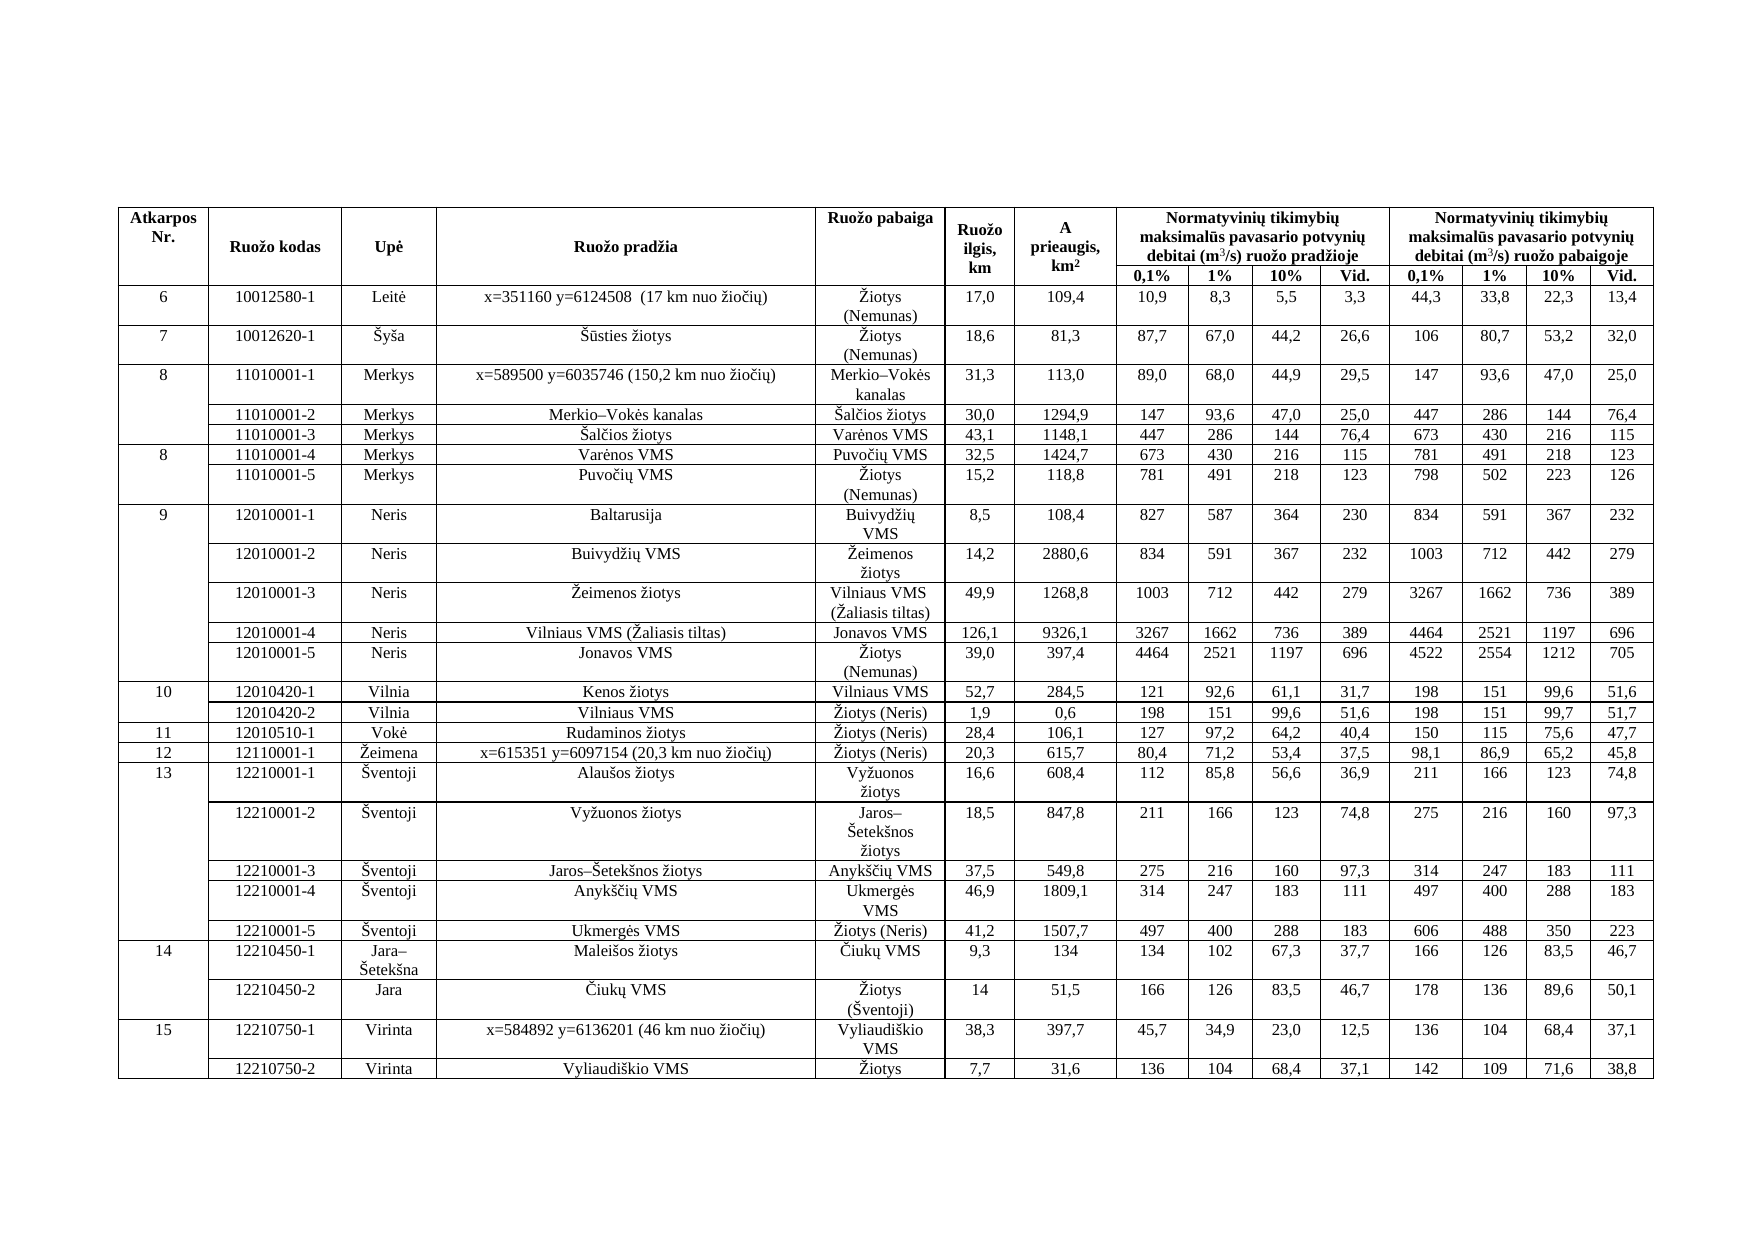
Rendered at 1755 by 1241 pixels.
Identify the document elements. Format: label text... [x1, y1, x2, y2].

table_cell 97,3 [1591, 803, 1653, 860]
table_cell Jara [342, 980, 436, 1018]
table_cell 89,0 [1117, 365, 1188, 403]
table_cell 166 [1390, 941, 1462, 979]
table_cell Žiotys (Neris) [816, 723, 944, 742]
table_cell 11010001-3 [209, 425, 341, 444]
table_cell 123 [1321, 465, 1389, 503]
table_cell Buivydžių VMS [816, 505, 944, 543]
table_cell 92,6 [1189, 682, 1252, 701]
table_cell Žiotys [816, 1059, 944, 1078]
table_cell 12010001-4 [209, 623, 341, 642]
table_cell 232 [1321, 544, 1389, 582]
table_cell Vid. [1321, 266, 1389, 285]
table_cell 1003 [1390, 544, 1462, 582]
table_cell 12210001-5 [209, 921, 341, 940]
table_cell 247 [1463, 861, 1526, 880]
table_cell 18,5 [946, 803, 1014, 860]
table_cell 23,0 [1253, 1020, 1320, 1058]
table_cell 705 [1591, 643, 1653, 681]
table_cell 126 [1591, 465, 1653, 503]
table_cell 1809,1 [1015, 881, 1116, 919]
table_cell 350 [1527, 921, 1590, 940]
table_cell 367 [1253, 544, 1320, 582]
table_cell 61,1 [1253, 682, 1320, 701]
table_cell 53,2 [1527, 326, 1590, 364]
table_cell 397,7 [1015, 1020, 1116, 1058]
table_cell 2880,6 [1015, 544, 1116, 582]
table_cell 497 [1390, 881, 1462, 919]
table_cell 798 [1390, 465, 1462, 503]
table_cell 74,8 [1591, 763, 1653, 801]
table_cell Vyžuonos žiotys [437, 803, 815, 860]
table_cell 37,7 [1321, 941, 1389, 979]
table_cell 12010420-2 [209, 703, 341, 722]
table_cell Merkio–Vokės kanalas [437, 405, 815, 424]
table_cell 22,3 [1527, 286, 1590, 325]
table_cell 65,2 [1527, 743, 1590, 762]
table_cell 123 [1527, 763, 1590, 801]
table_cell 17,0 [946, 286, 1014, 325]
table_cell 44,3 [1390, 286, 1462, 325]
table_cell 18,6 [946, 326, 1014, 364]
table_cell Neris [342, 623, 436, 642]
table_cell 8,3 [1189, 286, 1252, 325]
table_cell 288 [1253, 921, 1320, 940]
table_cell Rudaminos žiotys [437, 723, 815, 742]
table_cell 80,4 [1117, 743, 1188, 762]
table_cell 80,7 [1463, 326, 1526, 364]
table_cell 14 [119, 941, 208, 1018]
table_cell 1212 [1527, 643, 1590, 681]
table_cell 47,0 [1527, 365, 1590, 403]
table_cell 12010001-1 [209, 505, 341, 543]
table_cell 6 [119, 286, 208, 325]
table_cell 1424,7 [1015, 445, 1116, 464]
table_cell 183 [1321, 921, 1389, 940]
table_cell Jonavos VMS [437, 643, 815, 681]
table_cell Žiotys (Nemunas) [816, 465, 944, 503]
table_cell 108,4 [1015, 505, 1116, 543]
table_cell 12210750-1 [209, 1020, 341, 1058]
table_cell 712 [1189, 583, 1252, 622]
table_cell Žiotys (Nemunas) [816, 326, 944, 364]
table_cell 76,4 [1321, 425, 1389, 444]
table_cell 11 [119, 723, 208, 742]
table_cell 97,2 [1189, 723, 1252, 742]
table_cell 25,0 [1321, 405, 1389, 424]
table_cell 364 [1253, 505, 1320, 543]
table_cell Vyliaudiškio VMS [437, 1059, 815, 1078]
table_cell 12210450-1 [209, 941, 341, 979]
table_cell Virinta [342, 1020, 436, 1058]
table_cell 68,0 [1189, 365, 1252, 403]
table_cell 8 [119, 365, 208, 444]
table_cell 51,5 [1015, 980, 1116, 1018]
table_cell 51,6 [1591, 682, 1653, 701]
table_cell 7,7 [946, 1059, 1014, 1078]
table_header Ruožo kodas [209, 208, 341, 285]
table_cell 37,5 [1321, 743, 1389, 762]
table_cell Jara–Šetekšna [342, 941, 436, 979]
table_cell 1662 [1463, 583, 1526, 622]
table_cell 183 [1527, 861, 1590, 880]
table_cell 99,7 [1527, 703, 1590, 722]
table_cell 115 [1463, 723, 1526, 742]
table_cell 134 [1117, 941, 1188, 979]
table_cell Šalčios žiotys [437, 425, 815, 444]
table_cell 29,5 [1321, 365, 1389, 403]
table_cell 397,4 [1015, 643, 1116, 681]
table_cell 9,3 [946, 941, 1014, 979]
table_cell 712 [1463, 544, 1526, 582]
table_cell 12110001-1 [209, 743, 341, 762]
table_cell Ukmergės VMS [816, 881, 944, 919]
table_cell Vyžuonos žiotys [816, 763, 944, 801]
table_cell 31,6 [1015, 1059, 1116, 1078]
table_cell 13,4 [1591, 286, 1653, 325]
table_cell 275 [1117, 861, 1188, 880]
table_cell x=351160 y=6124508 (17 km nuo žiočių) [437, 286, 815, 325]
table_cell Baltarusija [437, 505, 815, 543]
table_cell 279 [1591, 544, 1653, 582]
table_cell Vilniaus VMS [437, 703, 815, 722]
table_cell 736 [1253, 623, 1320, 642]
table_cell Žiotys (Neris) [816, 921, 944, 940]
table_cell 591 [1189, 544, 1252, 582]
table_cell Puvočių VMS [437, 465, 815, 503]
table_cell 76,4 [1591, 405, 1653, 424]
table_cell 142 [1390, 1059, 1462, 1078]
table_cell 279 [1321, 583, 1389, 622]
table_cell Vid. [1591, 266, 1653, 285]
table_cell 83,5 [1253, 980, 1320, 1018]
table_cell 115 [1321, 445, 1389, 464]
table_cell Neris [342, 505, 436, 543]
table_cell Žiotys (Neris) [816, 743, 944, 762]
table_cell 8 [119, 445, 208, 503]
table_cell 10% [1527, 266, 1590, 285]
table_cell x=589500 y=6035746 (150,2 km nuo žiočių) [437, 365, 815, 403]
table_cell 400 [1189, 921, 1252, 940]
table_cell 89,6 [1527, 980, 1590, 1018]
table_cell 93,6 [1189, 405, 1252, 424]
table_cell Merkys [342, 465, 436, 503]
table_cell 218 [1253, 465, 1320, 503]
table_cell 232 [1591, 505, 1653, 543]
table_cell Šventoji [342, 861, 436, 880]
table_cell 144 [1527, 405, 1590, 424]
table_cell 32,0 [1591, 326, 1653, 364]
table_cell Jonavos VMS [816, 623, 944, 642]
table_cell 67,0 [1189, 326, 1252, 364]
table_cell 314 [1390, 861, 1462, 880]
table_cell 102 [1189, 941, 1252, 979]
table_cell Merkio–Vokės kanalas [816, 365, 944, 403]
table_header Ruožo pabaiga [816, 208, 944, 285]
table_cell 34,9 [1189, 1020, 1252, 1058]
table_cell 112 [1117, 763, 1188, 801]
table_cell 0,6 [1015, 703, 1116, 722]
table_cell Vilniaus VMS (Žaliasis tiltas) [816, 583, 944, 622]
table_cell 12 [119, 743, 208, 762]
table_cell 223 [1591, 921, 1653, 940]
table_cell 44,2 [1253, 326, 1320, 364]
table_cell 247 [1189, 881, 1252, 919]
table_cell Čiukų VMS [437, 980, 815, 1018]
table_cell 38,3 [946, 1020, 1014, 1058]
table_cell 25,0 [1591, 365, 1653, 403]
table_cell 166 [1463, 763, 1526, 801]
table_cell 160 [1253, 861, 1320, 880]
table_cell 11010001-4 [209, 445, 341, 464]
table_cell 178 [1390, 980, 1462, 1018]
table_cell Šūsties žiotys [437, 326, 815, 364]
table_cell 144 [1253, 425, 1320, 444]
table_cell 85,8 [1189, 763, 1252, 801]
table_cell Varėnos VMS [816, 425, 944, 444]
table_cell Merkys [342, 425, 436, 444]
table_cell 606 [1390, 921, 1462, 940]
table_cell 834 [1390, 505, 1462, 543]
table_cell 51,7 [1591, 703, 1653, 722]
table_cell 284,5 [1015, 682, 1116, 701]
table_cell 12,5 [1321, 1020, 1389, 1058]
table_cell 109,4 [1015, 286, 1116, 325]
table_cell 111 [1591, 861, 1653, 880]
table_cell 136 [1390, 1020, 1462, 1058]
table_cell 198 [1117, 703, 1188, 722]
table_cell 151 [1463, 703, 1526, 722]
table_cell 389 [1321, 623, 1389, 642]
table_cell 31,3 [946, 365, 1014, 403]
table_cell 37,1 [1591, 1020, 1653, 1058]
table_cell 10012620-1 [209, 326, 341, 364]
table_cell 198 [1390, 703, 1462, 722]
table_cell 216 [1253, 445, 1320, 464]
table_cell 781 [1117, 465, 1188, 503]
table_header Upė [342, 208, 436, 285]
table_header Normatyvinių tikimybių maksimalūs pavasario potvynių debitai (m3/s) ruožo pradžioje [1117, 208, 1389, 265]
table_cell Kenos žiotys [437, 682, 815, 701]
table_cell 126,1 [946, 623, 1014, 642]
table_cell Puvočių VMS [816, 445, 944, 464]
table_cell Vilnia [342, 703, 436, 722]
table_cell 160 [1527, 803, 1590, 860]
table_cell Varėnos VMS [437, 445, 815, 464]
table_cell Vilniaus VMS (Žaliasis tiltas) [437, 623, 815, 642]
table_cell Šventoji [342, 881, 436, 919]
table_cell Leitė [342, 286, 436, 325]
table_cell 147 [1390, 365, 1462, 403]
table_cell 99,6 [1253, 703, 1320, 722]
table_cell Žiotys (Nemunas) [816, 643, 944, 681]
table_cell 93,6 [1463, 365, 1526, 403]
table_header Ruožo pradžia [437, 208, 815, 285]
table_cell 33,8 [1463, 286, 1526, 325]
table_cell 26,6 [1321, 326, 1389, 364]
table_cell 12010001-5 [209, 643, 341, 681]
table_cell 134 [1015, 941, 1116, 979]
table_cell 781 [1390, 445, 1462, 464]
table_cell 11010001-5 [209, 465, 341, 503]
table_cell 1294,9 [1015, 405, 1116, 424]
table_cell Šyša [342, 326, 436, 364]
table_cell 4464 [1117, 643, 1188, 681]
table_cell 51,6 [1321, 703, 1389, 722]
table_cell 2554 [1463, 643, 1526, 681]
table_cell 430 [1189, 445, 1252, 464]
table_cell 111 [1321, 881, 1389, 919]
table_cell 12010420-1 [209, 682, 341, 701]
table_cell Neris [342, 643, 436, 681]
table_cell 430 [1463, 425, 1526, 444]
table_header Ruožo ilgis, km [946, 208, 1014, 285]
table_cell 488 [1463, 921, 1526, 940]
table_cell 12010510-1 [209, 723, 341, 742]
table_cell Šalčios žiotys [816, 405, 944, 424]
table_cell 1197 [1527, 623, 1590, 642]
table_cell 1197 [1253, 643, 1320, 681]
table_cell 218 [1527, 445, 1590, 464]
table_cell 30,0 [946, 405, 1014, 424]
table_cell 11010001-2 [209, 405, 341, 424]
table_cell 7 [119, 326, 208, 364]
table_cell 118,8 [1015, 465, 1116, 503]
table_cell 615,7 [1015, 743, 1116, 762]
table_cell 10,9 [1117, 286, 1188, 325]
table_cell x=615351 y=6097154 (20,3 km nuo žiočių) [437, 743, 815, 762]
table_cell 127 [1117, 723, 1188, 742]
table_cell 53,4 [1253, 743, 1320, 762]
table_cell 10% [1253, 266, 1320, 285]
table_cell 126 [1463, 941, 1526, 979]
table_cell 1507,7 [1015, 921, 1116, 940]
table_cell 46,9 [946, 881, 1014, 919]
table_cell 3267 [1390, 583, 1462, 622]
table_cell x=584892 y=6136201 (46 km nuo žiočių) [437, 1020, 815, 1058]
table_cell 608,4 [1015, 763, 1116, 801]
table_cell 86,9 [1463, 743, 1526, 762]
table_cell 47,0 [1253, 405, 1320, 424]
table_cell 151 [1463, 682, 1526, 701]
table_cell 1% [1189, 266, 1252, 285]
table_cell 1148,1 [1015, 425, 1116, 444]
table_cell 121 [1117, 682, 1188, 701]
table_cell 147 [1117, 405, 1188, 424]
table_cell 50,1 [1591, 980, 1653, 1018]
table_cell 275 [1390, 803, 1462, 860]
table_cell 71,6 [1527, 1059, 1590, 1078]
table_cell Vokė [342, 723, 436, 742]
table_header Atkarpos Nr. [119, 208, 208, 285]
table_cell Šventoji [342, 921, 436, 940]
table_cell 67,3 [1253, 941, 1320, 979]
table_cell Žiotys (Neris) [816, 703, 944, 722]
table_cell 123 [1591, 445, 1653, 464]
table_cell 97,3 [1321, 861, 1389, 880]
table_cell Maleišos žiotys [437, 941, 815, 979]
table_cell 0,1% [1390, 266, 1462, 285]
table_cell 45,7 [1117, 1020, 1188, 1058]
table_cell 16,6 [946, 763, 1014, 801]
table_cell 1268,8 [1015, 583, 1116, 622]
table_cell 736 [1527, 583, 1590, 622]
table_cell 216 [1189, 861, 1252, 880]
table_cell 591 [1463, 505, 1526, 543]
table_cell Ukmergės VMS [437, 921, 815, 940]
table_cell Buivydžių VMS [437, 544, 815, 582]
table_cell 71,2 [1189, 743, 1252, 762]
table_cell 9 [119, 505, 208, 681]
table_cell 68,4 [1527, 1020, 1590, 1058]
table_cell 497 [1117, 921, 1188, 940]
table_cell 12210001-1 [209, 763, 341, 801]
table_cell 1,9 [946, 703, 1014, 722]
table_cell 9326,1 [1015, 623, 1116, 642]
table_cell 447 [1117, 425, 1188, 444]
table_cell 28,4 [946, 723, 1014, 742]
table_cell 491 [1463, 445, 1526, 464]
table_cell Jaros–Šetekšnos žiotys [437, 861, 815, 880]
table_cell 41,2 [946, 921, 1014, 940]
table_cell Alaušos žiotys [437, 763, 815, 801]
table_cell 150 [1390, 723, 1462, 742]
table_cell 389 [1591, 583, 1653, 622]
table_cell 123 [1253, 803, 1320, 860]
table_cell 64,2 [1253, 723, 1320, 742]
table_cell 99,6 [1527, 682, 1590, 701]
table_cell 1% [1463, 266, 1526, 285]
table_cell 216 [1527, 425, 1590, 444]
table_cell 286 [1463, 405, 1526, 424]
table_cell 32,5 [946, 445, 1014, 464]
table_cell 847,8 [1015, 803, 1116, 860]
table_cell 113,0 [1015, 365, 1116, 403]
table_cell 447 [1390, 405, 1462, 424]
table_cell 14,2 [946, 544, 1014, 582]
table_cell 68,4 [1253, 1059, 1320, 1078]
table_cell Vyliaudiškio VMS [816, 1020, 944, 1058]
table_cell 166 [1189, 803, 1252, 860]
table_cell 46,7 [1321, 980, 1389, 1018]
table_cell Jaros–Šetekšnos žiotys [816, 803, 944, 860]
table_cell Neris [342, 583, 436, 622]
table_cell 198 [1390, 682, 1462, 701]
table_cell 5,5 [1253, 286, 1320, 325]
table_cell 104 [1189, 1059, 1252, 1078]
table_cell 15 [119, 1020, 208, 1078]
table_cell 10012580-1 [209, 286, 341, 325]
table_cell 286 [1189, 425, 1252, 444]
table_cell 49,9 [946, 583, 1014, 622]
table_cell 400 [1463, 881, 1526, 919]
table_cell 15,2 [946, 465, 1014, 503]
table_cell 502 [1463, 465, 1526, 503]
table_cell 211 [1117, 803, 1188, 860]
table_cell 8,5 [946, 505, 1014, 543]
table_cell 0,1% [1117, 266, 1188, 285]
table_cell 75,6 [1527, 723, 1590, 742]
table_cell 109 [1463, 1059, 1526, 1078]
table_cell 3,3 [1321, 286, 1389, 325]
table_cell 230 [1321, 505, 1389, 543]
table_cell 549,8 [1015, 861, 1116, 880]
table_cell 183 [1253, 881, 1320, 919]
table_cell Žeimenos žiotys [437, 583, 815, 622]
table_cell 1662 [1189, 623, 1252, 642]
table_cell 37,1 [1321, 1059, 1389, 1078]
table_cell Anykščių VMS [816, 861, 944, 880]
table_cell 491 [1189, 465, 1252, 503]
table_cell 126 [1189, 980, 1252, 1018]
table_cell 47,7 [1591, 723, 1653, 742]
table_cell 442 [1253, 583, 1320, 622]
table_header A prieaugis, km2 [1015, 208, 1116, 285]
table_cell 12010001-3 [209, 583, 341, 622]
table_cell Šventoji [342, 763, 436, 801]
table_cell 673 [1390, 425, 1462, 444]
table_cell 4464 [1390, 623, 1462, 642]
table_cell Žeimenos žiotys [816, 544, 944, 582]
table_cell Neris [342, 544, 436, 582]
table_cell 2521 [1189, 643, 1252, 681]
table_cell 56,6 [1253, 763, 1320, 801]
table_header Normatyvinių tikimybių maksimalūs pavasario potvynių debitai (m3/s) ruožo pabaigoje [1390, 208, 1653, 265]
table_cell Šventoji [342, 803, 436, 860]
table_cell 74,8 [1321, 803, 1389, 860]
table_cell 136 [1463, 980, 1526, 1018]
table_cell 104 [1463, 1020, 1526, 1058]
table_cell 12210001-3 [209, 861, 341, 880]
table_cell 288 [1527, 881, 1590, 919]
table_cell Vilnia [342, 682, 436, 701]
table_cell Čiukų VMS [816, 941, 944, 979]
table_cell Žiotys (Nemunas) [816, 286, 944, 325]
table_cell Merkys [342, 365, 436, 403]
table_cell 834 [1117, 544, 1188, 582]
table_cell 106,1 [1015, 723, 1116, 742]
table_cell 46,7 [1591, 941, 1653, 979]
table_cell 587 [1189, 505, 1252, 543]
table_cell 39,0 [946, 643, 1014, 681]
table_cell 3267 [1117, 623, 1188, 642]
table_cell 4522 [1390, 643, 1462, 681]
table_cell 183 [1591, 881, 1653, 919]
table_cell 12210001-4 [209, 881, 341, 919]
table_cell 151 [1189, 703, 1252, 722]
table_cell 11010001-1 [209, 365, 341, 403]
table_cell 20,3 [946, 743, 1014, 762]
table_cell 223 [1527, 465, 1590, 503]
table_cell 81,3 [1015, 326, 1116, 364]
table_cell 166 [1117, 980, 1188, 1018]
table_cell 106 [1390, 326, 1462, 364]
table_cell Merkys [342, 405, 436, 424]
table_cell 115 [1591, 425, 1653, 444]
table_cell 83,5 [1527, 941, 1590, 979]
table_cell 52,7 [946, 682, 1014, 701]
table_cell 696 [1321, 643, 1389, 681]
table_cell Virinta [342, 1059, 436, 1078]
table_cell 2521 [1463, 623, 1526, 642]
table_cell Merkys [342, 445, 436, 464]
table_cell Žeimena [342, 743, 436, 762]
table_cell 31,7 [1321, 682, 1389, 701]
table_cell 87,7 [1117, 326, 1188, 364]
table_cell 40,4 [1321, 723, 1389, 742]
table_cell 45,8 [1591, 743, 1653, 762]
table_cell 367 [1527, 505, 1590, 543]
table_cell 12010001-2 [209, 544, 341, 582]
table_cell Žiotys (Šventoji) [816, 980, 944, 1018]
table_cell 12210001-2 [209, 803, 341, 860]
table_cell 43,1 [946, 425, 1014, 444]
table_cell 10 [119, 682, 208, 722]
table_cell 442 [1527, 544, 1590, 582]
table_cell 12210750-2 [209, 1059, 341, 1078]
table_cell Anykščių VMS [437, 881, 815, 919]
table_cell 36,9 [1321, 763, 1389, 801]
table_cell 1003 [1117, 583, 1188, 622]
table_cell 44,9 [1253, 365, 1320, 403]
table_cell 98,1 [1390, 743, 1462, 762]
table_cell 827 [1117, 505, 1188, 543]
table_cell 136 [1117, 1059, 1188, 1078]
table_cell 37,5 [946, 861, 1014, 880]
table_cell 38,8 [1591, 1059, 1653, 1078]
table_cell 314 [1117, 881, 1188, 919]
table_cell Vilniaus VMS [816, 682, 944, 701]
table_cell 211 [1390, 763, 1462, 801]
table_cell 216 [1463, 803, 1526, 860]
table_cell 12210450-2 [209, 980, 341, 1018]
table_cell 696 [1591, 623, 1653, 642]
table_cell 673 [1117, 445, 1188, 464]
table_cell 13 [119, 763, 208, 940]
table_cell 14 [946, 980, 1014, 1018]
